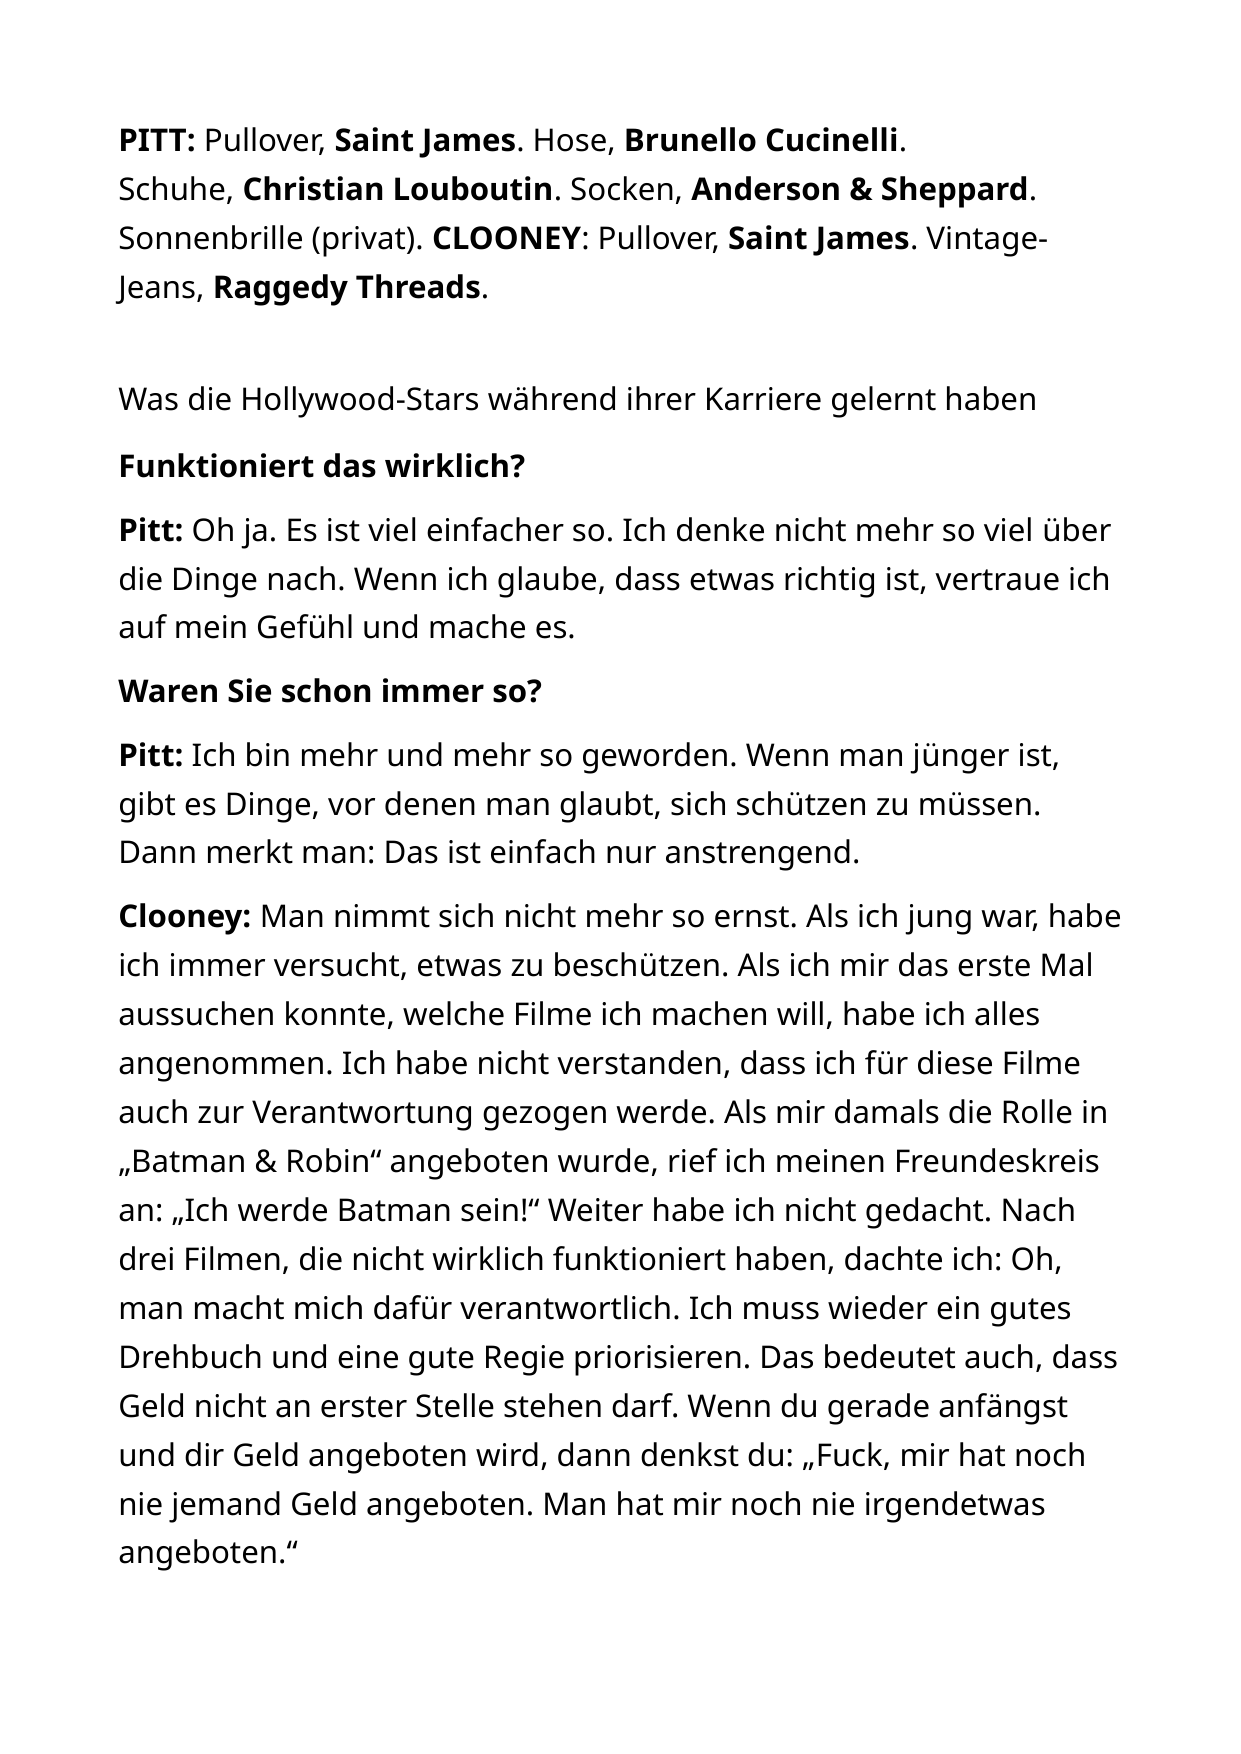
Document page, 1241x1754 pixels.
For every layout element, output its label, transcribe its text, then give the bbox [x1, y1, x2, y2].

subtitle Was die Hollywood-Stars während ihrer Karriere gelernt haben [118, 376, 1122, 419]
text PITT: Pullover, Saint James. Hose, Brunello Cucinelli. Schuhe, Christian Louboutin. Socken, Anderson & Sheppard. Sonnenbrille (privat). CLOONEY: Pullover, Saint James. Vintage-Jeans, Raggedy Threads. [118, 118, 1122, 308]
text Pitt: Oh ja. Es ist viel einfacher so. Ich denke nicht mehr so viel über die Dinge nach. Wenn ich glaube, dass etwas richtig ist, vertraue ich auf mein Gefühl und mache es. [118, 508, 1122, 648]
text Clooney: Man nimmt sich nicht mehr so ernst. Als ich jung war, habe ich immer versucht, etwas zu beschützen. Als ich mir das erste Mal aussuchen konnte, welche Filme ich machen will, habe ich alles angenommen. Ich habe nicht verstanden, dass ich für diese Filme auch zur Verantwortung gezogen werde. Als mir damals die Rolle in „Batman & Robin“ angeboten wurde, rief ich meinen Freundeskreis an: „Ich werde Batman sein!“ Weiter habe ich nicht gedacht. Nach drei Filmen, die nicht wirklich funktioniert haben, dachte ich: Oh, man macht mich dafür verantwortlich. Ich muss wieder ein gutes Drehbuch und eine gute Regie priorisieren. Das bedeutet auch, dass Geld nicht an erster Stelle stehen darf. Wenn du gerade anfängst und dir Geld angeboten wird, dann denkst du: „Fuck, mir hat noch nie jemand Geld angeboten. Man hat mir noch nie irgendetwas angeboten.“ [118, 894, 1122, 1573]
text Pitt: Ich bin mehr und mehr so geworden. Wenn man jünger ist, gibt es Dinge, vor denen man glaubt, sich schützen zu müssen. Dann merkt man: Das ist einfach nur anstrengend. [118, 733, 1122, 873]
text Waren Sie schon immer so? [118, 669, 1122, 712]
text Funktioniert das wirklich? [118, 444, 1122, 487]
